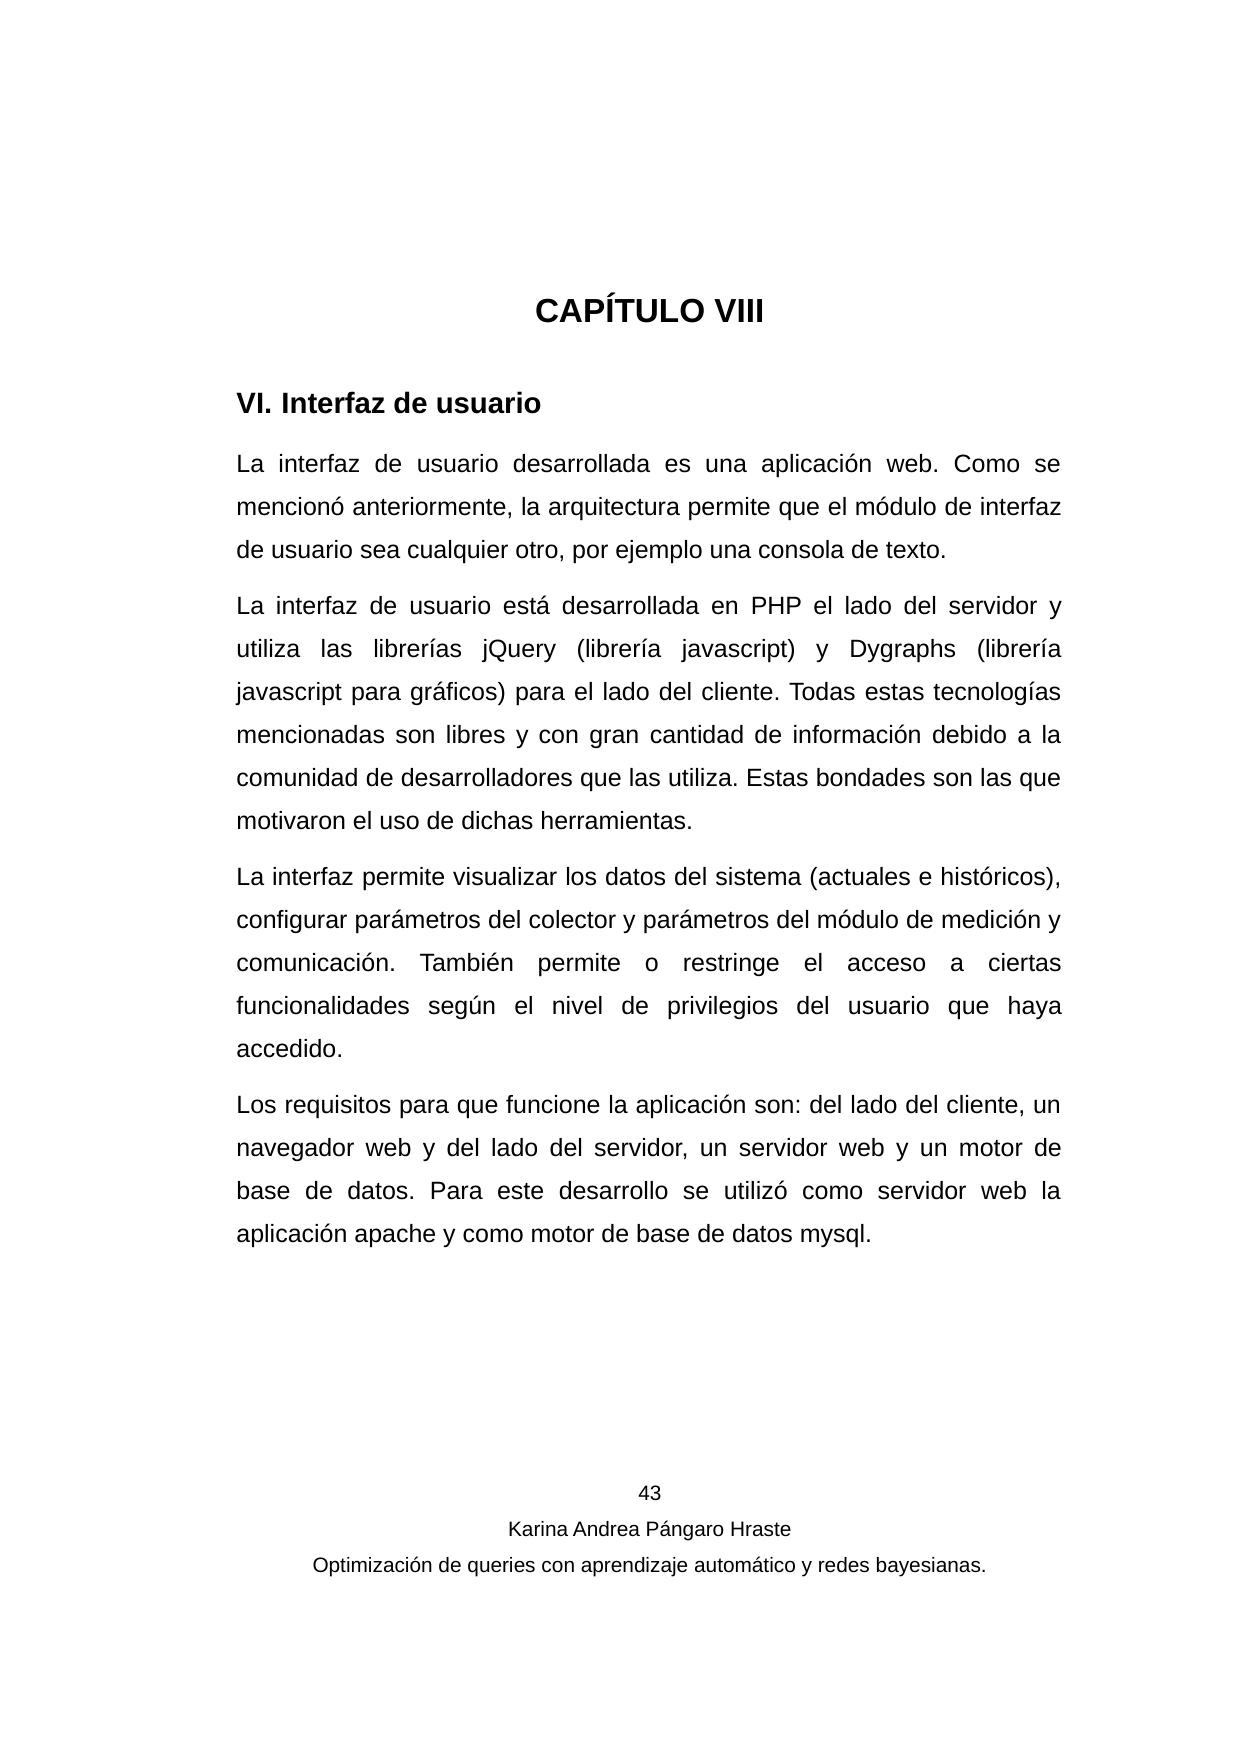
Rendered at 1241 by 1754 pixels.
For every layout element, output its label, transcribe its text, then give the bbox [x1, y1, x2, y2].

text La interfaz de usuario desarrollada es una aplicación web. Como se mencionó anteriormente, la arquitectura permite que el módulo de interfaz de usuario sea cualquier otro, por ejemplo una consola de texto. [236, 449, 1063, 564]
subtitle CAPÍTULO VIII [236, 291, 1063, 329]
text La interfaz de usuario está desarrollada en PHP el lado del servidor y utiliza las librerías jQuery (librería javascript) y Dygraphs (librería javascript para gráficos) para el lado del cliente. Todas estas tecnologías mencionadas son libres y con gran cantidad de información debido a la comunidad de desarrolladores que las utiliza. Estas bondades son las que motivaron el uso de dichas herramientas. [236, 591, 1063, 835]
text La interfaz permite visualizar los datos del sistema (actuales e históricos), configurar parámetros del colector y parámetros del módulo de medición y comunicación. También permite o restringe el acceso a ciertas funcionalidades según el nivel de privilegios del usuario que haya accedido. [236, 862, 1063, 1063]
text Los requisitos para que funcione la aplicación son: del lado del cliente, un navegador web y del lado del servidor, un servidor web y un motor de base de datos. Para este desarrollo se utilizó como servidor web la aplicación apache y como motor de base de datos mysql. [236, 1090, 1063, 1248]
subtitle Interfaz de usuario [236, 386, 1063, 419]
